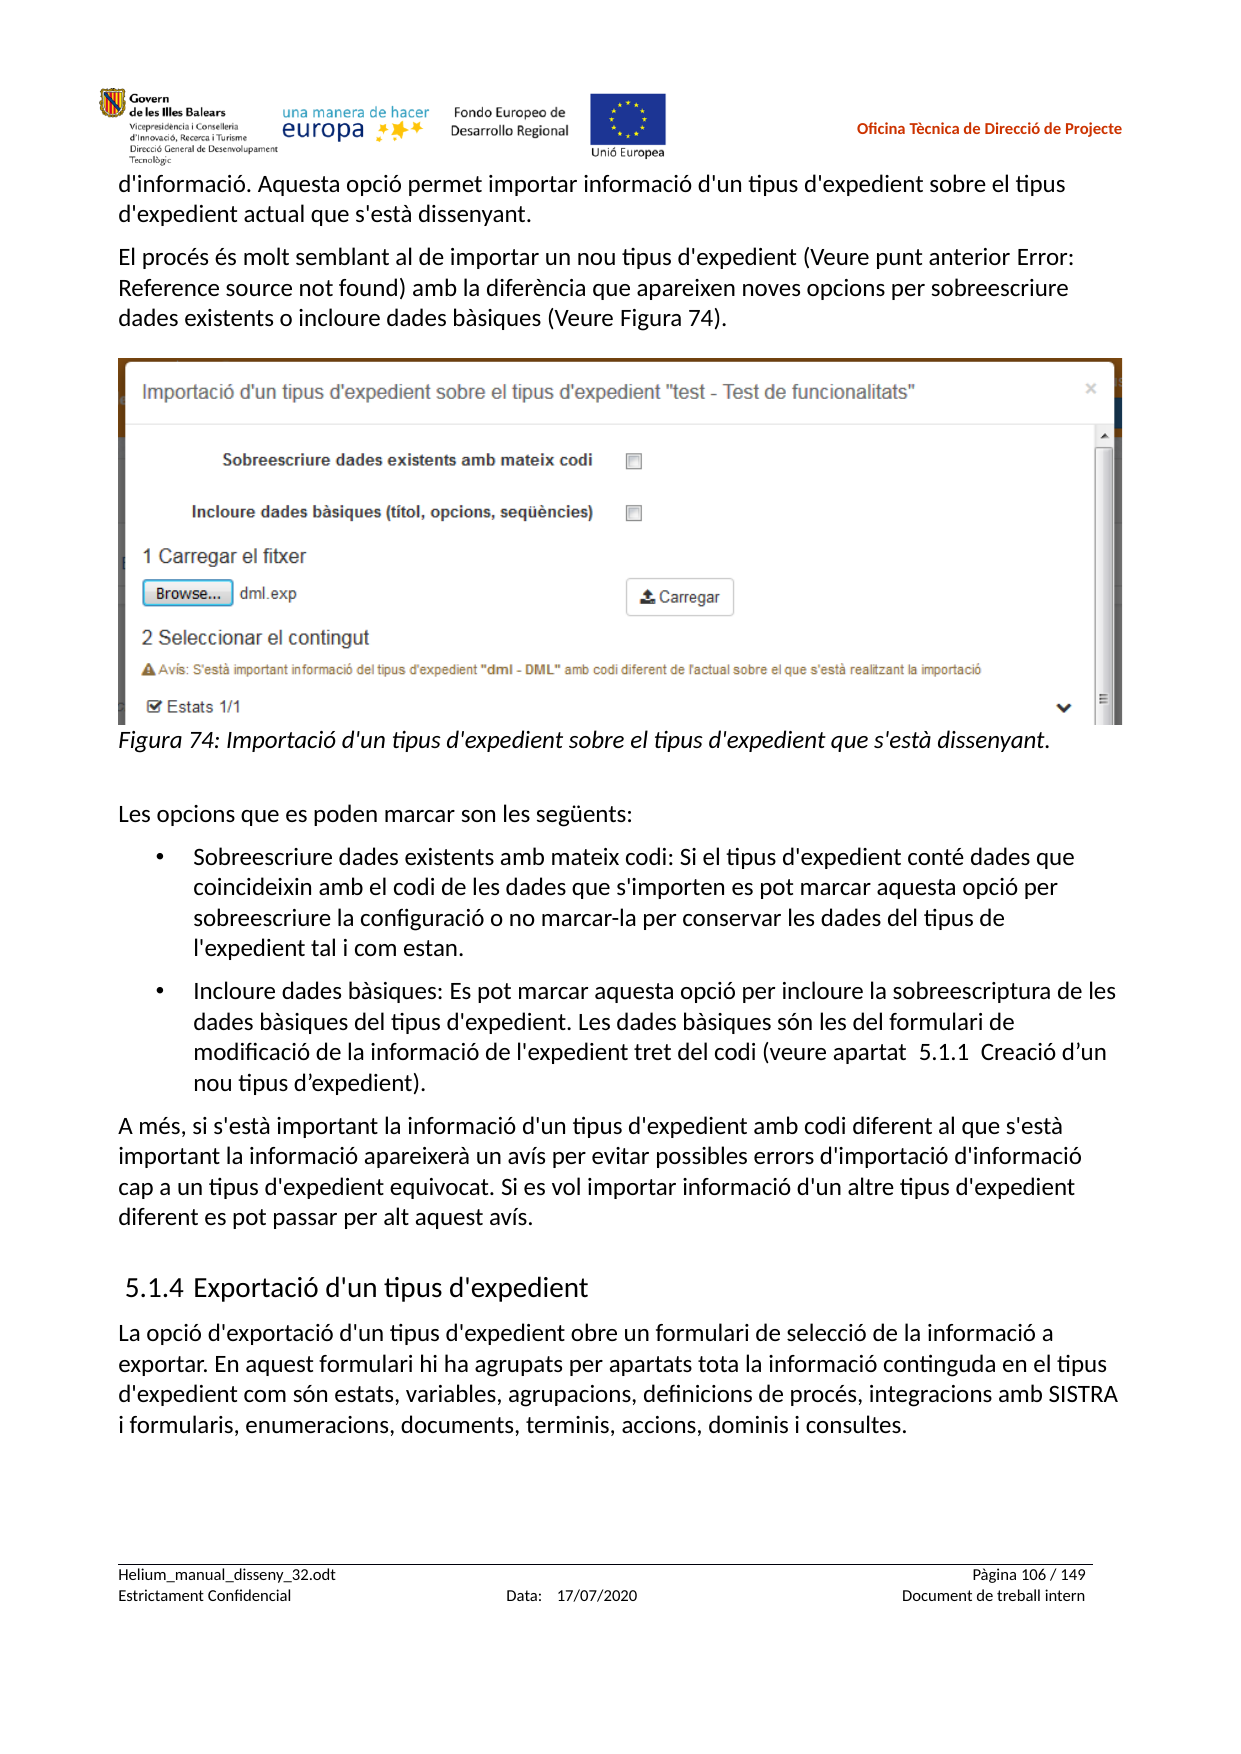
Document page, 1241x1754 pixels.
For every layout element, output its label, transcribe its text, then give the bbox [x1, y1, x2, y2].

text Figura 74: Importació d'un tipus d'expedient sobre el tipus d'expedient que s'està dissenyant. [118, 725, 1122, 755]
list Sobreescriure dades existents amb mateix codi: Si el tipus d'expedient conté dades que coincideixin amb el codi de les dades que s'importen es pot marcar aquesta opció per sobreescriure la configuració o no marcar-la per conservar les dades del tipus de l'expedient tal i com estan. [156, 841, 1122, 963]
text La opció d'exportació d'un tipus d'expedient obre un formulari de selecció de la informació a exportar. En aquest formulari hi ha agrupats per apartats tota la informació continguda en el tipus d'expedient com són estats, variables, agrupacions, definicions de procés, integracions amb SISTRA i formularis, enumeracions, documents, terminis, accions, dominis i consultes. [118, 1318, 1122, 1440]
picture [118, 358, 1123, 725]
text El procés és molt semblant al de importar un nou tipus d'expedient (Veure punt anterior Error: Reference source not found) amb la diferència que apareixen noves opcions per sobreescriure dades existents o incloure dades bàsiques (Veure Figura 74). [118, 241, 1122, 333]
text A més, si s'està important la informació d'un tipus d'expedient amb codi diferent al que s'està important la informació apareixerà un avís per evitar possibles errors d'importació d'informació cap a un tipus d'expedient equivocat. Si es vol importar informació d'un altre tipus d'expedient diferent es pot passar per alt aquest avís. [118, 1110, 1122, 1232]
list Incloure dades bàsiques: Es pot marcar aquesta opció per incloure la sobreescriptura de les dades bàsiques del tipus d'expedient. Les dades bàsiques són les del formulari de modificació de la informació de l'expedient tret del codi (veure apartat 5.1.1 Creació d’un nou tipus d’expedient). [156, 975, 1122, 1097]
text d'informació. Aquesta opció permet importar informació d'un tipus d'expedient sobre el tipus d'expedient actual que s'està dissenyant. [118, 168, 1122, 229]
text Les opcions que es poden marcar son les següents: [118, 798, 1122, 828]
picture [99, 87, 668, 166]
subtitle Exportació d'un tipus d'expedient [118, 1269, 1122, 1305]
